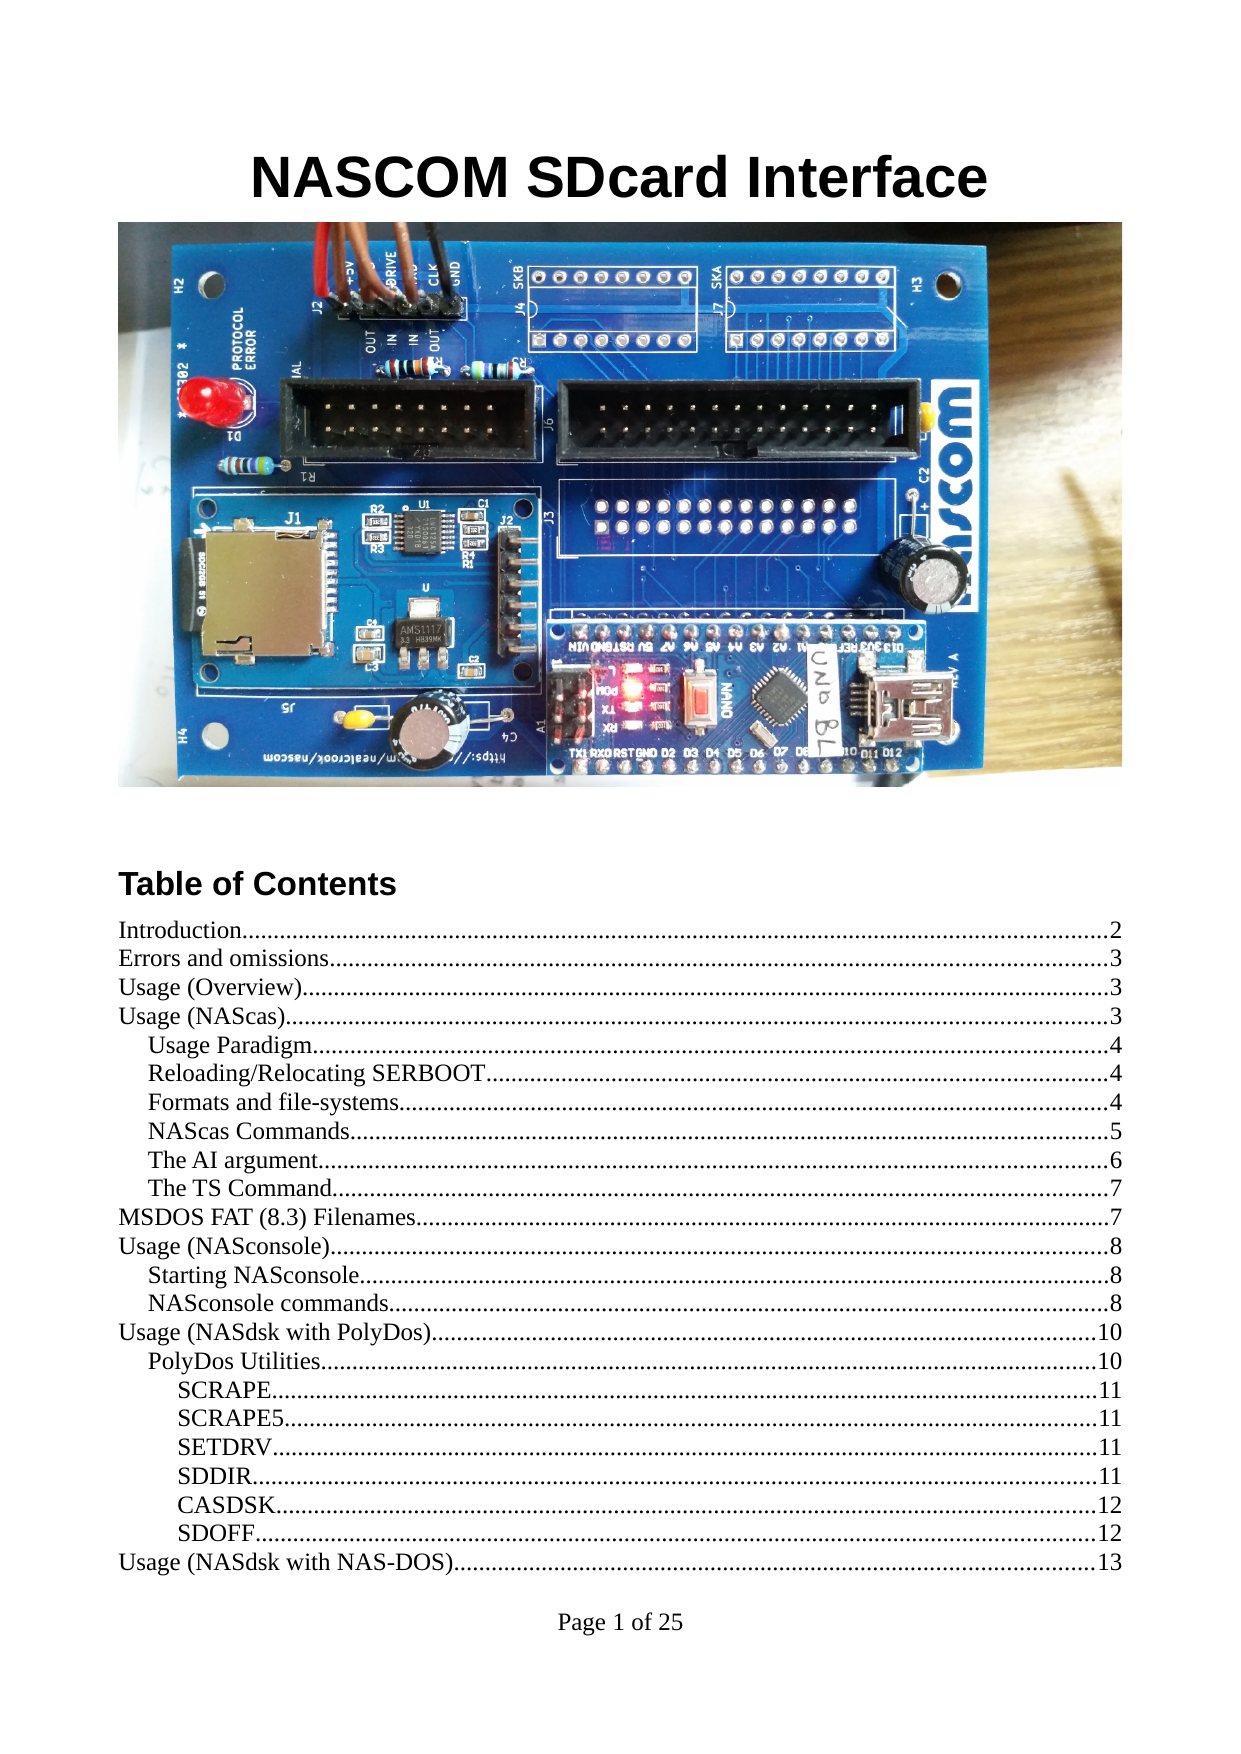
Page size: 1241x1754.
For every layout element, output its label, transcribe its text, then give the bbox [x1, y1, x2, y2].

text The TS Command 7 [148, 1173, 1122, 1202]
text Usage (NASconsole) 8 [118, 1231, 1122, 1260]
text SCRAPE 11 [177, 1375, 1122, 1403]
text Introduction 2 [118, 915, 1122, 943]
text MSDOS FAT (8.3) Filenames 7 [118, 1202, 1122, 1231]
text SDDIR 11 [177, 1461, 1122, 1490]
text Reloading/Relocating SERBOOT 4 [148, 1058, 1122, 1087]
text Usage (NASdsk with PolyDos) 10 [118, 1317, 1122, 1346]
text SDOFF 12 [177, 1518, 1122, 1547]
text Starting NASconsole 8 [148, 1260, 1122, 1288]
text Usage (NAScas) 3 [118, 1001, 1122, 1030]
text Formats and file-systems 4 [148, 1087, 1122, 1116]
text Usage Paradigm 4 [148, 1030, 1122, 1058]
text Errors and omissions 3 [118, 943, 1122, 972]
text Usage (NASdsk with NAS-DOS) 13 [118, 1547, 1122, 1576]
text NAScas Commands 5 [148, 1116, 1122, 1145]
text PolyDos Utilities 10 [148, 1346, 1122, 1375]
subtitle Table of Contents [118, 864, 1122, 902]
text CASDSK 12 [177, 1490, 1122, 1518]
text NASconsole commands 8 [148, 1288, 1122, 1317]
text SETDRV 11 [177, 1432, 1122, 1461]
text Usage (Overview) 3 [118, 972, 1122, 1001]
picture [118, 222, 1123, 787]
text The AI argument 6 [148, 1145, 1122, 1173]
text SCRAPE5 11 [177, 1403, 1122, 1432]
title NASCOM SDcard Interface [118, 143, 1122, 210]
